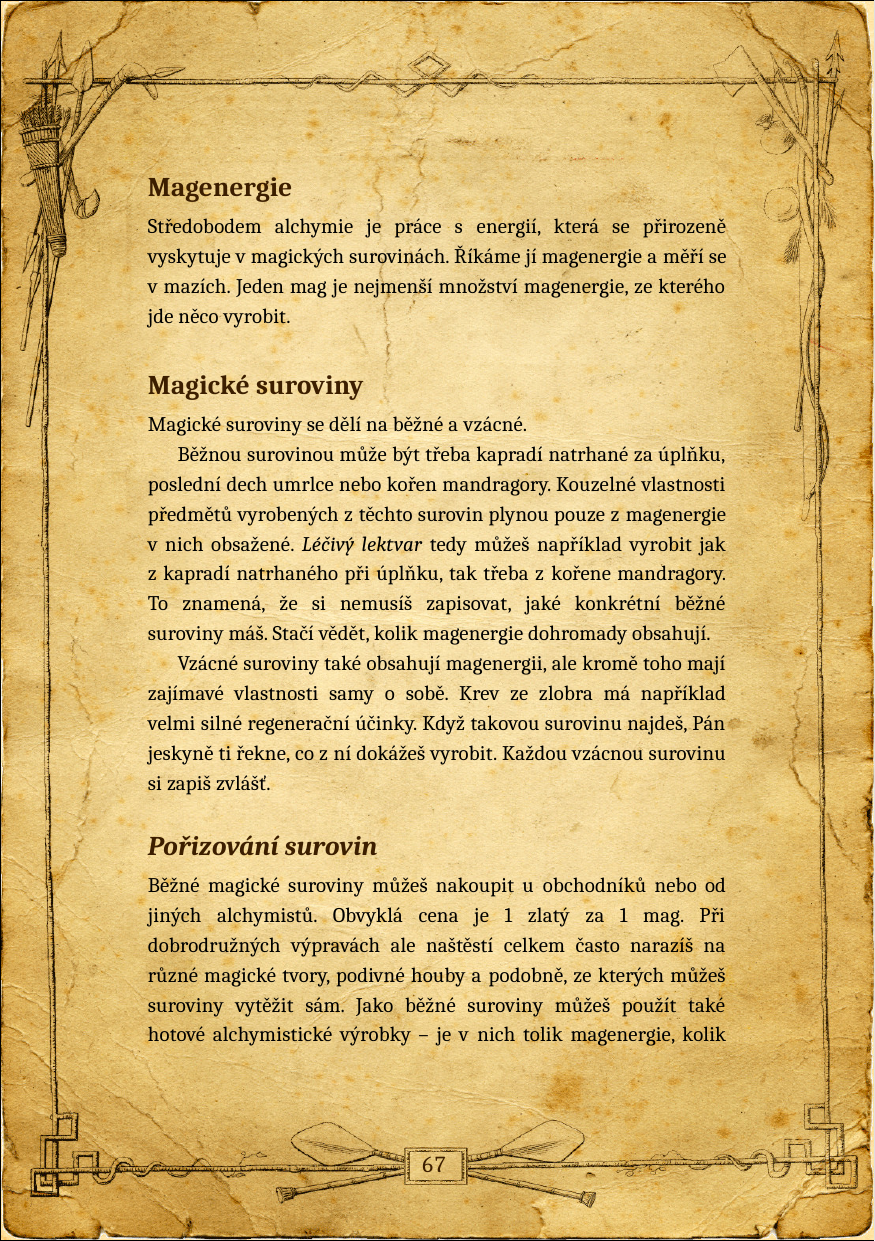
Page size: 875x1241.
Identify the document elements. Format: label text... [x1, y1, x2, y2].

text Středobodem alchymie je práce s⁠ energií, která se přirozeně vyskytuje v⁠ magických surovinách. Říkáme jí magenergie a⁠ měří se v⁠ mazích. Jeden mag je nejmenší množství magenergie, ze kterého jde něco vyrobit. [148, 215, 726, 328]
subtitle Magické suroviny [148, 370, 726, 401]
picture [1, 1, 874, 1240]
text Magické suroviny se dělí na běžné a⁠ vzácné. Běžnou surovinou může být třeba kapradí natrhané za úplňku, poslední dech umrlce nebo kořen mandragory. Kouzelné vlastnosti předmětů vyrobených z⁠ těchto surovin plynou pouze z⁠ magenergie v⁠ nich obsažené. Léčivý lektvar tedy můžeš například vyrobit jak z⁠ kapradí natrhaného při úplňku, tak třeba z⁠ kořene mandragory. To znamená, že si nemusíš zapisovat, jaké konkrétní běžné suroviny máš. Stačí vědět, kolik magenergie dohromady obsahují. Vzácné suroviny také obsahují magenergii, ale kromě toho mají zajímavé vlastnosti samy o⁠ sobě. Krev ze zlobra má například velmi silné regenerační účinky. Když takovou surovinu najdeš, Pán jeskyně ti řekne, co z⁠ ní dokážeš vyrobit. Každou vzácnou surovinu si zapiš zvlášť. [148, 413, 726, 795]
subtitle Pořizování surovin [148, 831, 726, 862]
text Běžné magické suroviny můžeš nakoupit u⁠ obchodníků nebo od jiných alchymistů. Obvyklá cena je 1 zlatý za 1 mag. Při dobrodružných výpravách ale naštěstí celkem často narazíš na různé magické tvory, podivné houby a⁠ podobně, ze kterých můžeš suroviny vytěžit sám. Jako běžné suroviny můžeš použít také hotové alchymistické výrobky – je v⁠ nich tolik magenergie, kolik [148, 874, 726, 1047]
subtitle Magenergie [148, 172, 726, 203]
